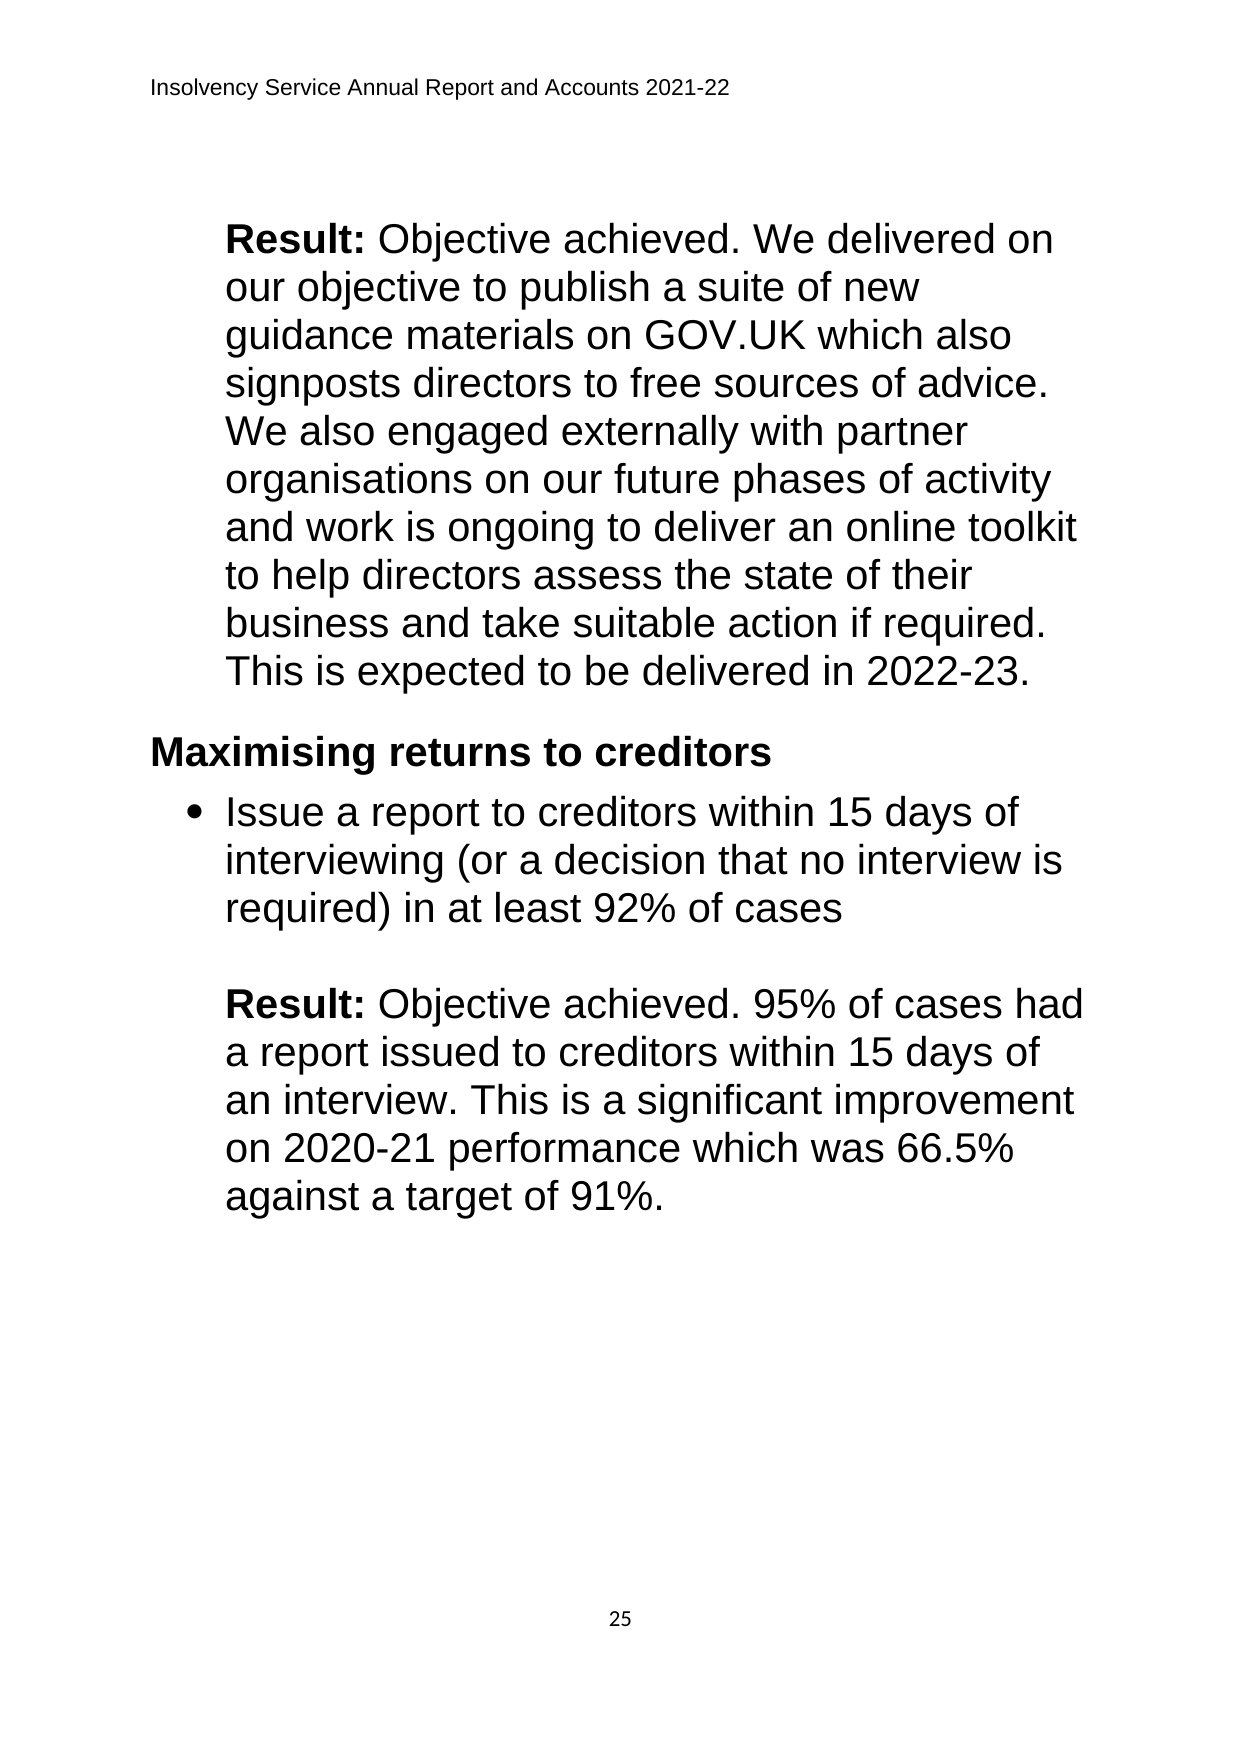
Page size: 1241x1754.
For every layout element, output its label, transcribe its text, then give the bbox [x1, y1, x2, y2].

list Result: Objective achieved. We delivered on our objective to publish a suite of new guidance materials on GOV.UK which also signposts directors to free sources of advice. We also engaged externally with partner organisations on our future phases of activity and work is ongoing to deliver an online toolkit to help directors assess the state of their business and take suitable action if required. This is expected to be delivered in 2022-23. [225, 214, 1090, 694]
list Issue a report to creditors within 15 days of interviewing (or a decision that no interview is required) in at least 92% of cases [187, 787, 1090, 931]
list Result: Objective achieved. 95% of cases had a report issued to creditors within 15 days of an interview. This is a significant improvement on 2020-21 performance which was 66.5% against a target of 91%. [225, 979, 1090, 1219]
subtitle Maximising returns to creditors [150, 727, 1090, 775]
